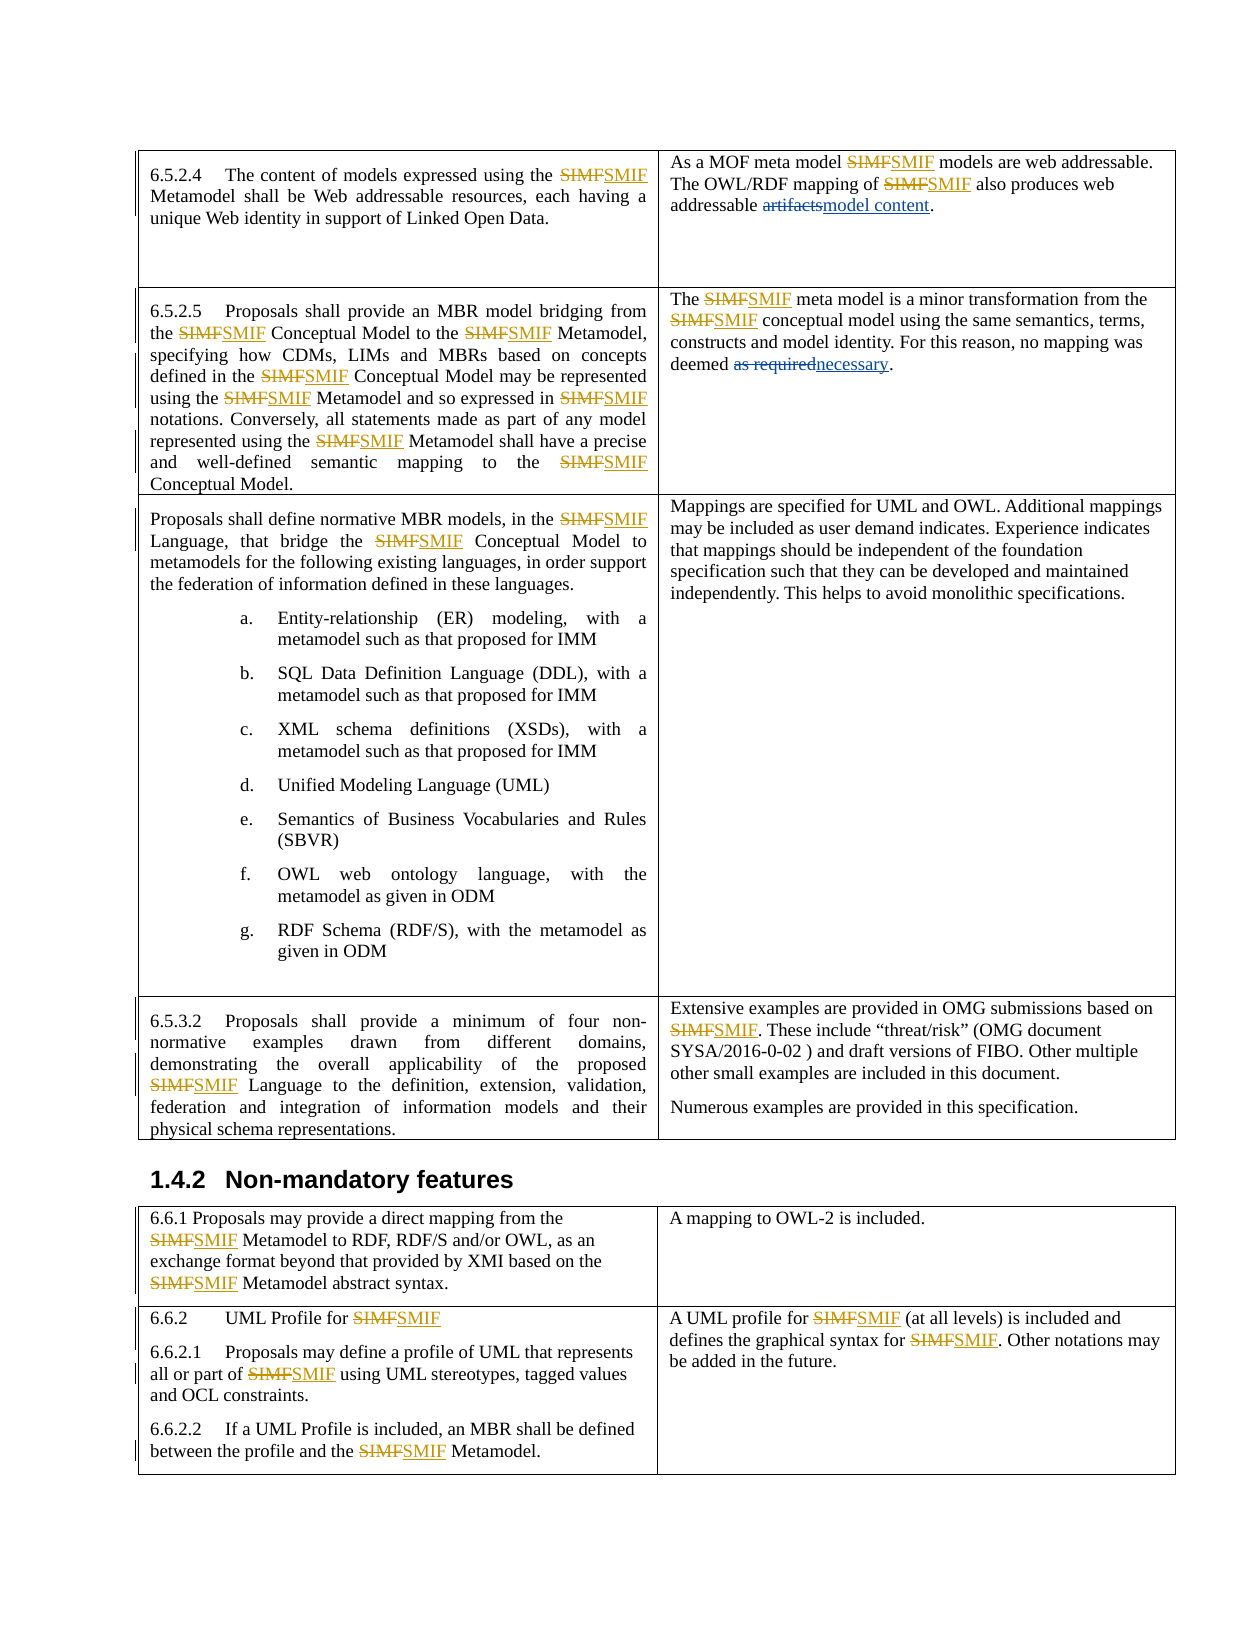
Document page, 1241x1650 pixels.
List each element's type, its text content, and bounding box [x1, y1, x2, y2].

table_header 6.6.1 Proposals may provide a direct mapping from the SMIF Metamodel to RDF, RDF/S and/or OWL, as an exchange format beyond that provided by XMI based on the SMIF Metamodel abstract syntax. [139, 1207, 657, 1306]
table_cell 6.5.2.4 The content of models expressed using the SMIF Metamodel shall be Web addressable resources, each having a unique Web identity in support of Linked Open Data. [139, 151, 658, 287]
table_cell 6.6.2 UML Profile for SMIF 6.6.2.1 Proposals may define a profile of UML that represents all or part of SMIF using UML stereotypes, tagged values and OCL constraints. 6.6.2.2 If a UML Profile is included, an MBR shall be defined between the profile and the SMIF Metamodel. [139, 1307, 657, 1474]
table_cell Proposals shall define normative MBR models, in the SMIF Language, that bridge the SMIF Conceptual Model to metamodels for the following existing languages, in order support the federation of information defined in these languages. Entity-relationship (ER) modeling, with a metamodel such as that proposed for IMM SQL Data Definition Language (DDL), with a metamodel such as that proposed for IMM XML schema definitions (XSDs), with a metamodel such as that proposed for IMM Unified Modeling Language (UML) Semantics of Business Vocabularies and Rules (SBVR) OWL web ontology language, with the metamodel as given in ODM RDF Schema (RDF/S), with the metamodel as given in ODM [139, 495, 658, 996]
table_cell A UML profile for SMIF (at all levels) is included and defines the graphical syntax for SMIF. Other notations may be added in the future. [658, 1307, 1175, 1474]
table_cell 6.5.2.5 Proposals shall provide an MBR model bridging from the SMIF Conceptual Model to the SMIF Metamodel, specifying how CDMs, LIMs and MBRs based on concepts defined in the SMIF Conceptual Model may be represented using the SMIF Metamodel and so expressed in SMIF notations. Conversely, all statements made as part of any model represented using the SMIF Metamodel shall have a precise and well-defined semantic mapping to the SMIF Conceptual Model. [139, 288, 658, 494]
table_cell As a MOF meta model SMIF models are web addressable. The OWL/RDF mapping of SMIF also produces web addressable model content. [659, 151, 1175, 287]
table_cell Extensive examples are provided in OMG submissions based on SMIF. These include “threat/risk” (OMG document SYSA/2016-0-02 ) and draft versions of FIBO. Other multiple other small examples are included in this document. Numerous examples are provided in this specification. [659, 997, 1175, 1139]
table_cell Mappings are specified for UML and OWL. Additional mappings may be included as user demand indicates. Experience indicates that mappings should be independent of the foundation specification such that they can be developed and maintained independently. This helps to avoid monolithic specifications. [659, 495, 1175, 996]
table_header A mapping to OWL-2 is included. [658, 1207, 1175, 1306]
subtitle Non-mandatory features [150, 1165, 1090, 1194]
table_cell The SMIF meta model is a minor transformation from the SMIF conceptual model using the same semantics, terms, constructs and model identity. For this reason, no mapping was deemed necessary. [659, 288, 1175, 494]
table_cell 6.5.3.2 Proposals shall provide a minimum of four non-normative examples drawn from different domains, demonstrating the overall applicability of the proposed SMIF Language to the definition, extension, validation, federation and integration of information models and their physical schema representations. [139, 997, 658, 1139]
